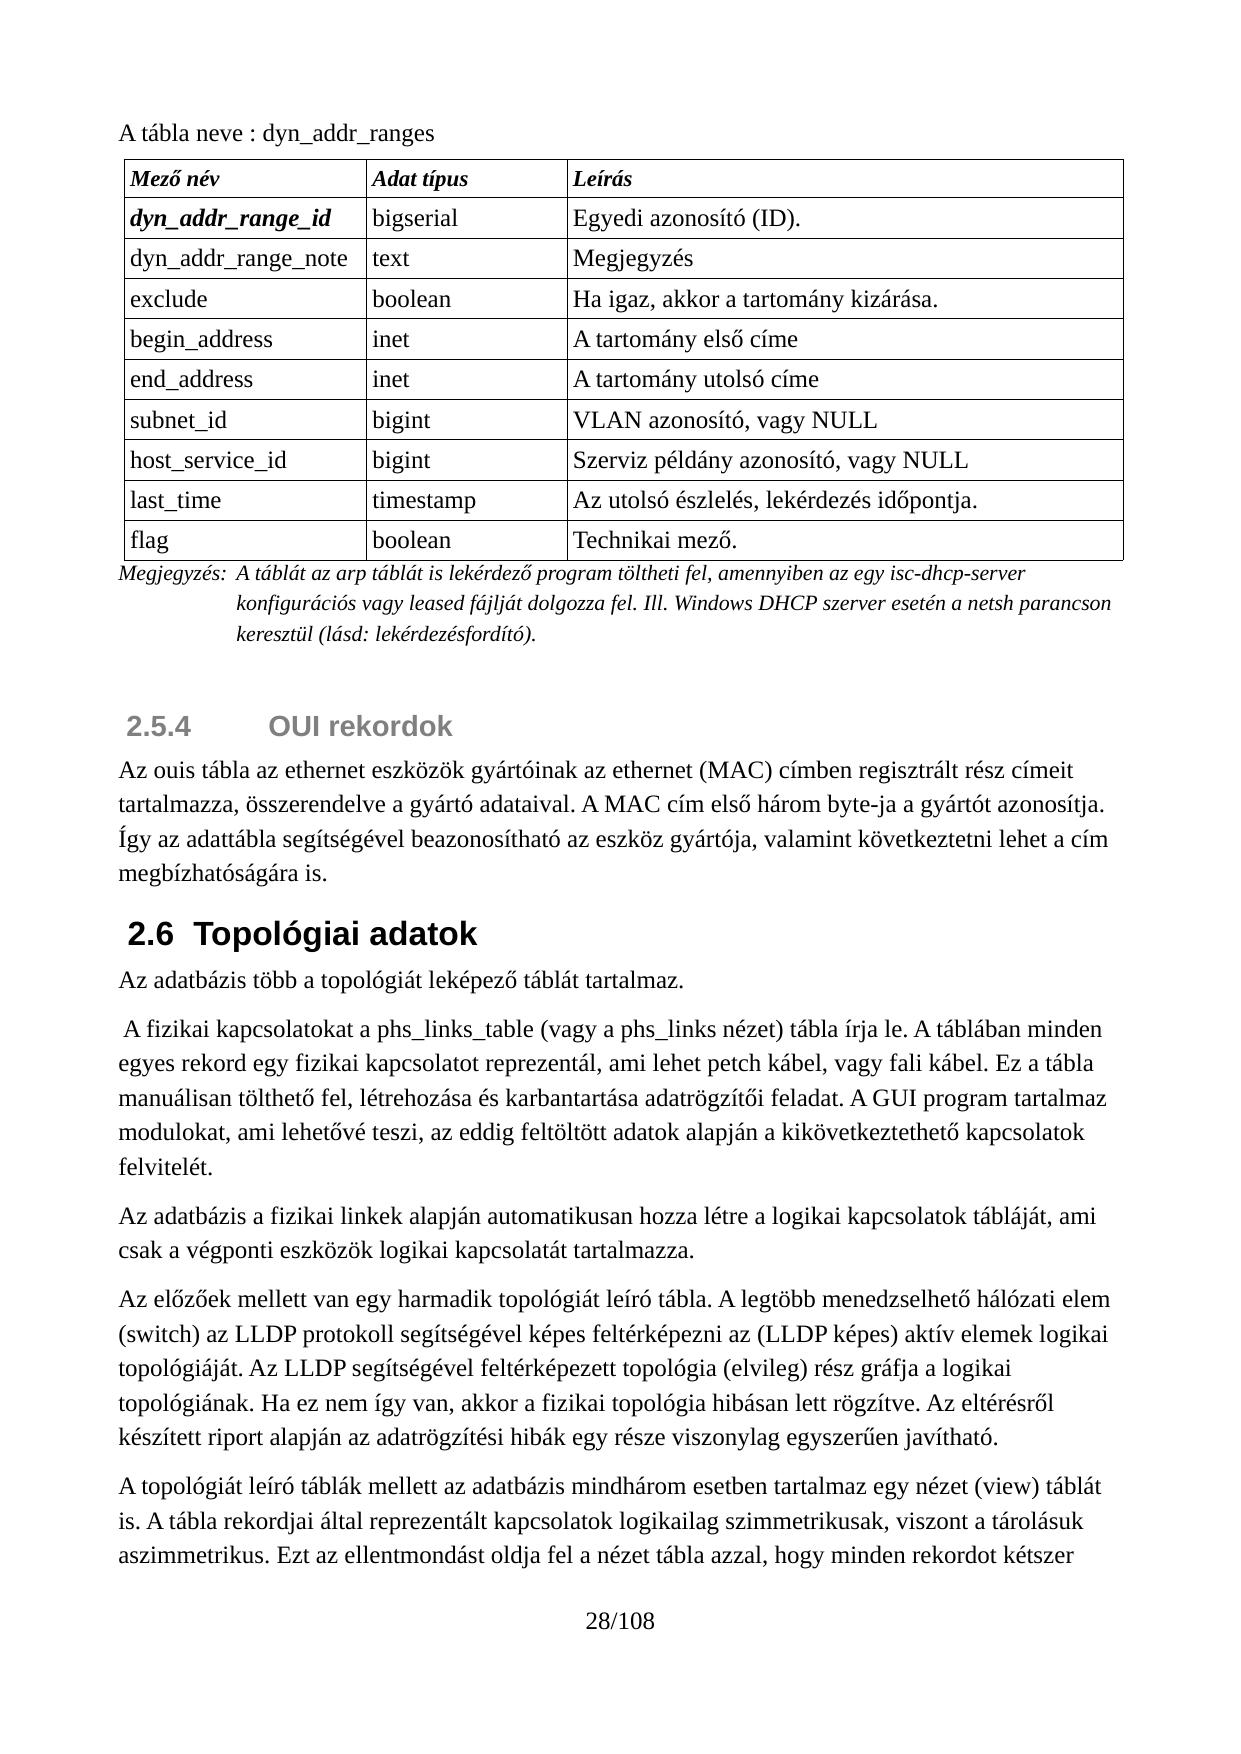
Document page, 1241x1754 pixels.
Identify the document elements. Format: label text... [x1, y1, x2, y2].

table_cell timestamp [367, 481, 567, 520]
table_cell Technikai mező. [568, 521, 1123, 560]
table_cell bigint [367, 440, 567, 479]
text Az adatbázis a fizikai linkek alapján automatikusan hozza létre a logikai kapcsolatok tábláját, ami csak a végponti eszközök logikai kapcsolatát tartalmazza. [118, 1201, 1122, 1264]
table_cell dyn_addr_range_id [125, 198, 366, 238]
table_cell Ha igaz, akkor a tartomány kizárása. [568, 279, 1123, 318]
text A tábla neve : dyn_addr_ranges [118, 118, 1122, 147]
text Az adatbázis több a topológiát leképező táblát tartalmaz. [118, 965, 1122, 993]
text Az előzőek mellett van egy harmadik topológiát leíró tábla. A legtöbb menedzselhető hálózati elem (switch) az LLDP protokoll segítségével képes feltérképezni az (LLDP képes) aktív elemek logikai topológiáját. Az LLDP segítségével feltérképezett topológia (elvileg) rész gráfja a logikai topológiának. Ha ez nem így van, akkor a fizikai topológia hibásan lett rögzítve. Az eltérésről készített riport alapján az adatrögzítési hibák egy része viszonylag egyszerűen javítható. [118, 1284, 1122, 1451]
table_cell inet [367, 319, 567, 358]
subtitle OUI rekordok [118, 709, 1122, 742]
text Megjegyzés: A táblát az arp táblát is lekérdező program töltheti fel, amennyiben az egy isc-dhcp-server konfigurációs vagy leased fájlját dolgozza fel. Ill. Windows DHCP szerver esetén a netsh parancson keresztül (lásd: lekérdezésfordító). [118, 560, 1122, 646]
table_cell bigserial [367, 198, 567, 238]
table_cell Szerviz példány azonosító, vagy NULL [568, 440, 1123, 479]
table_cell VLAN azonosító, vagy NULL [568, 400, 1123, 439]
table_cell Megjegyzés [568, 239, 1123, 278]
table_header Adat típus [367, 160, 567, 197]
subtitle Topológiai adatok [118, 913, 1122, 952]
table_cell boolean [367, 521, 567, 560]
table_cell subnet_id [125, 400, 366, 439]
table_cell bigint [367, 400, 567, 439]
table_cell boolean [367, 279, 567, 318]
table_cell text [367, 239, 567, 278]
table_cell flag [125, 521, 366, 560]
table_cell last_time [125, 481, 366, 520]
table_cell A tartomány utolsó címe [568, 360, 1123, 399]
table_cell dyn_addr_range_note [125, 239, 366, 278]
text Az ouis tábla az ethernet eszközök gyártóinak az ethernet (MAC) címben regisztrált rész címeit tartalmazza, összerendelve a gyártó adataival. A MAC cím első három byte-ja a gyártót azonosítja. Így az adattábla segítségével beazonosítható az eszköz gyártója, valamint következtetni lehet a cím megbízhatóságára is. [118, 755, 1122, 887]
table_cell host_service_id [125, 440, 366, 479]
table_cell exclude [125, 279, 366, 318]
text A fizikai kapcsolatokat a phs_links_table (vagy a phs_links nézet) tábla írja le. A táblában minden egyes rekord egy fizikai kapcsolatot reprezentál, ami lehet petch kábel, vagy fali kábel. Ez a tábla manuálisan tölthető fel, létrehozása és karbantartása adatrögzítői feladat. A GUI program tartalmaz modulokat, ami lehetővé teszi, az eddig feltöltött adatok alapján a kikövetkeztethető kapcsolatok felvitelét. [118, 1014, 1122, 1180]
table_cell Az utolsó észlelés, lekérdezés időpontja. [568, 481, 1123, 520]
table_cell Egyedi azonosító (ID). [568, 198, 1123, 238]
table_cell A tartomány első címe [568, 319, 1123, 358]
text A topológiát leíró táblák mellett az adatbázis mindhárom esetben tartalmaz egy nézet (view) táblát is. A tábla rekordjai által reprezentált kapcsolatok logikailag szimmetrikusak, viszont a tárolásuk aszimmetrikus. Ezt az ellentmondást oldja fel a nézet tábla azzal, hogy minden rekordot kétszer [118, 1471, 1122, 1569]
table_header Leírás [568, 160, 1123, 197]
table_header Mező név [125, 160, 366, 197]
table_cell begin_address [125, 319, 366, 358]
table_cell end_address [125, 360, 366, 399]
table_cell inet [367, 360, 567, 399]
